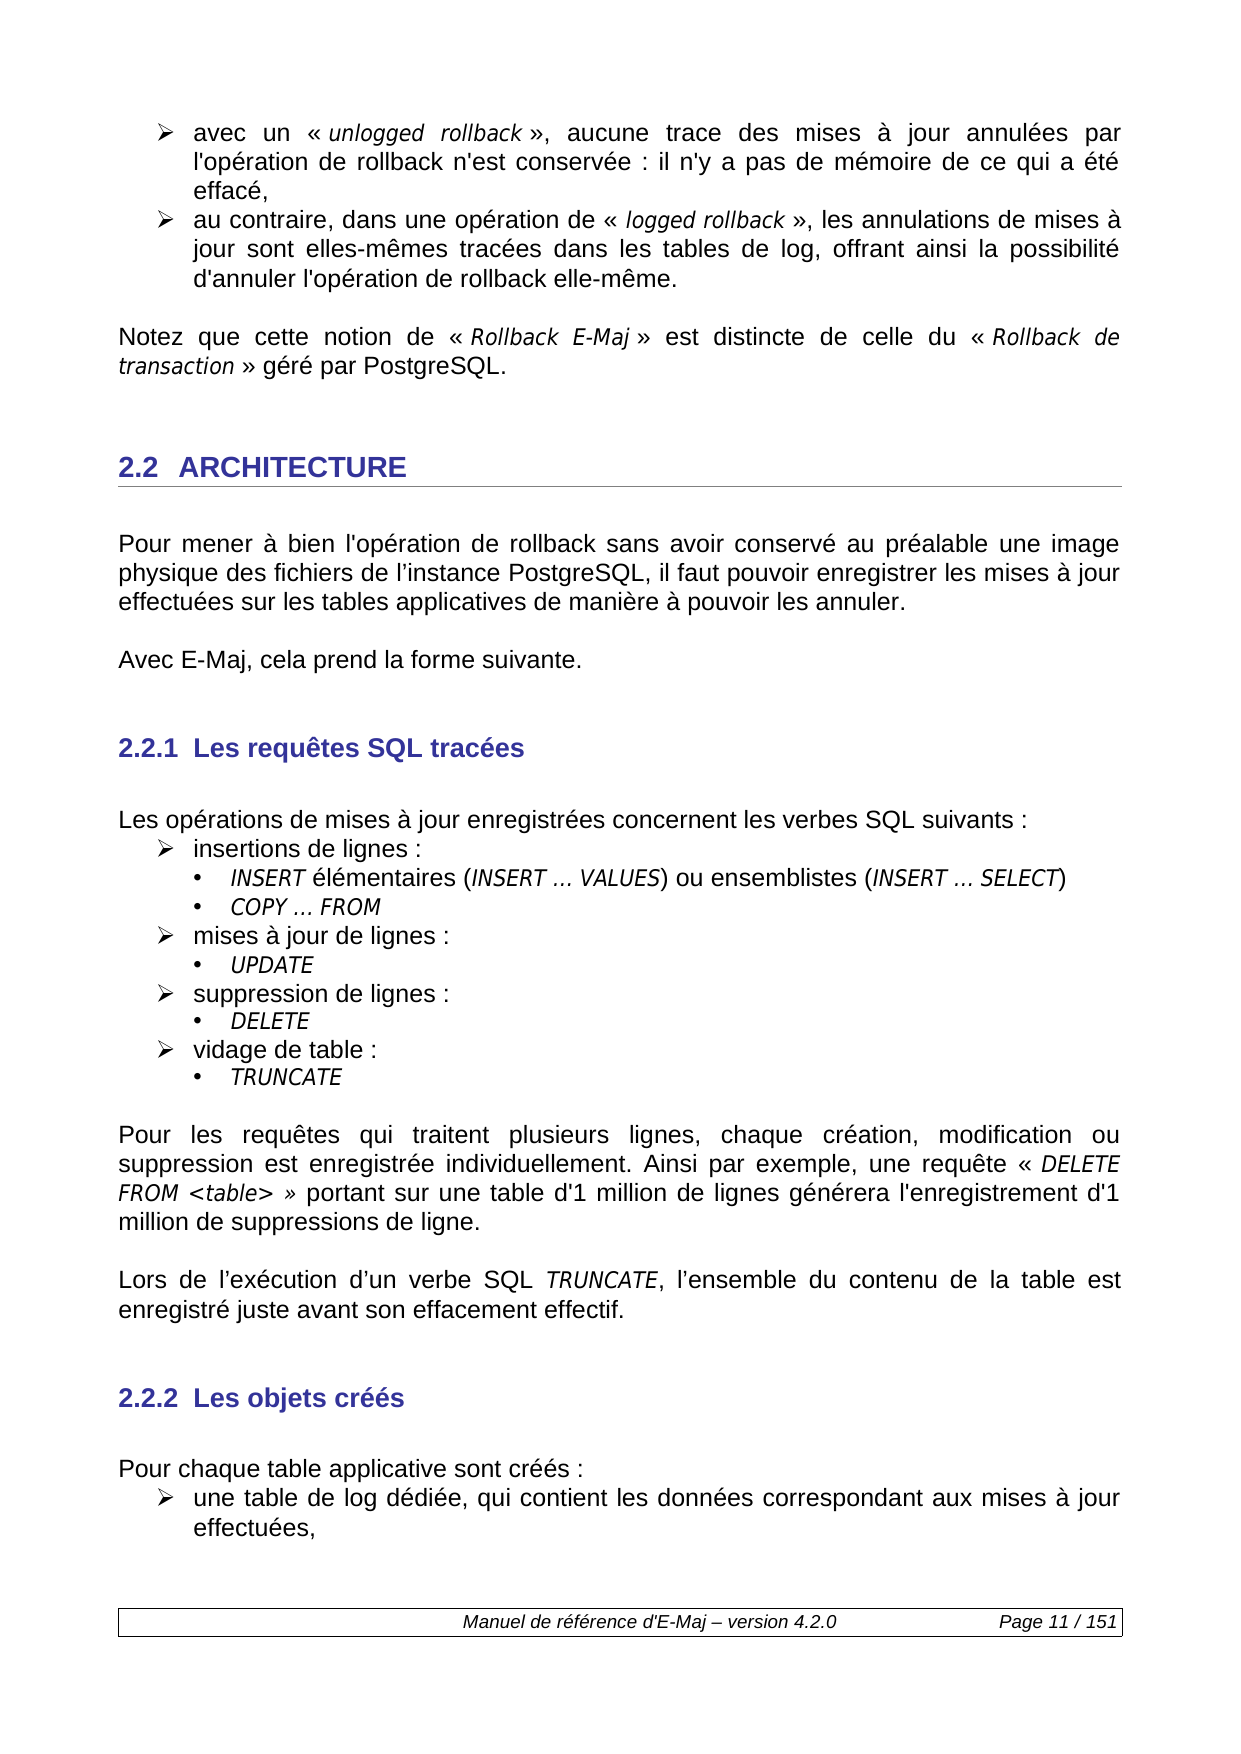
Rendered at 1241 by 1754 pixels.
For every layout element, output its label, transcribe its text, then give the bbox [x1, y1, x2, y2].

list INSERT élémentaires (INSERT … VALUES) ou ensemblistes (INSERT … SELECT) [193, 863, 1122, 892]
list au contraire, dans une opération de « logged rollback », les annulations de mises à jour sont elles-mêmes tracées dans les tables de log, offrant ainsi la possibilité d'annuler l'opération de rollback elle-même. [156, 205, 1122, 292]
text Avec E-Maj, cela prend la forme suivante. [118, 645, 1122, 674]
subtitle Architecture [118, 450, 1122, 486]
text Notez que cette notion de « Rollback E-Maj » est distincte de celle du « Rollback de transaction » géré par PostgreSQL. [118, 322, 1122, 380]
text Pour chaque table applicative sont créés : [118, 1454, 1122, 1483]
text Pour les requêtes qui traitent plusieurs lignes, chaque création, modification ou suppression est enregistrée individuellement. Ainsi par exemple, une requête « DELETE FROM <table> » portant sur une table d'1 million de lignes générera l'enregistrement d'1 million de suppressions de ligne. [118, 1120, 1122, 1236]
list suppression de lignes : [156, 979, 1122, 1008]
list insertions de lignes : [156, 834, 1122, 863]
list COPY … FROM [193, 892, 1122, 921]
list UPDATE [193, 950, 1122, 979]
list vidage de table : [156, 1035, 1122, 1064]
list DELETE [193, 1008, 1122, 1035]
list une table de log dédiée, qui contient les données correspondant aux mises à jour effectuées, [156, 1483, 1122, 1541]
text Pour mener à bien l'opération de rollback sans avoir conservé au préalable une image physique des fichiers de l’instance PostgreSQL, il faut pouvoir enregistrer les mises à jour effectuées sur les tables applicatives de manière à pouvoir les annuler. [118, 528, 1122, 616]
text Les opérations de mises à jour enregistrées concernent les verbes SQL suivants : [118, 804, 1122, 834]
list mises à jour de lignes : [156, 921, 1122, 950]
text Lors de l’exécution d’un verbe SQL TRUNCATE, l’ensemble du contenu de la table est enregistré juste avant son effacement effectif. [118, 1265, 1122, 1323]
list avec un « unlogged rollback », aucune trace des mises à jour annulées par l'opération de rollback n'est conservée : il n'y a pas de mémoire de ce qui a été effacé, [156, 118, 1122, 205]
list TRUNCATE [193, 1064, 1122, 1091]
subtitle Les objets créés [118, 1382, 1122, 1413]
subtitle Les requêtes SQL tracées [118, 732, 1122, 763]
